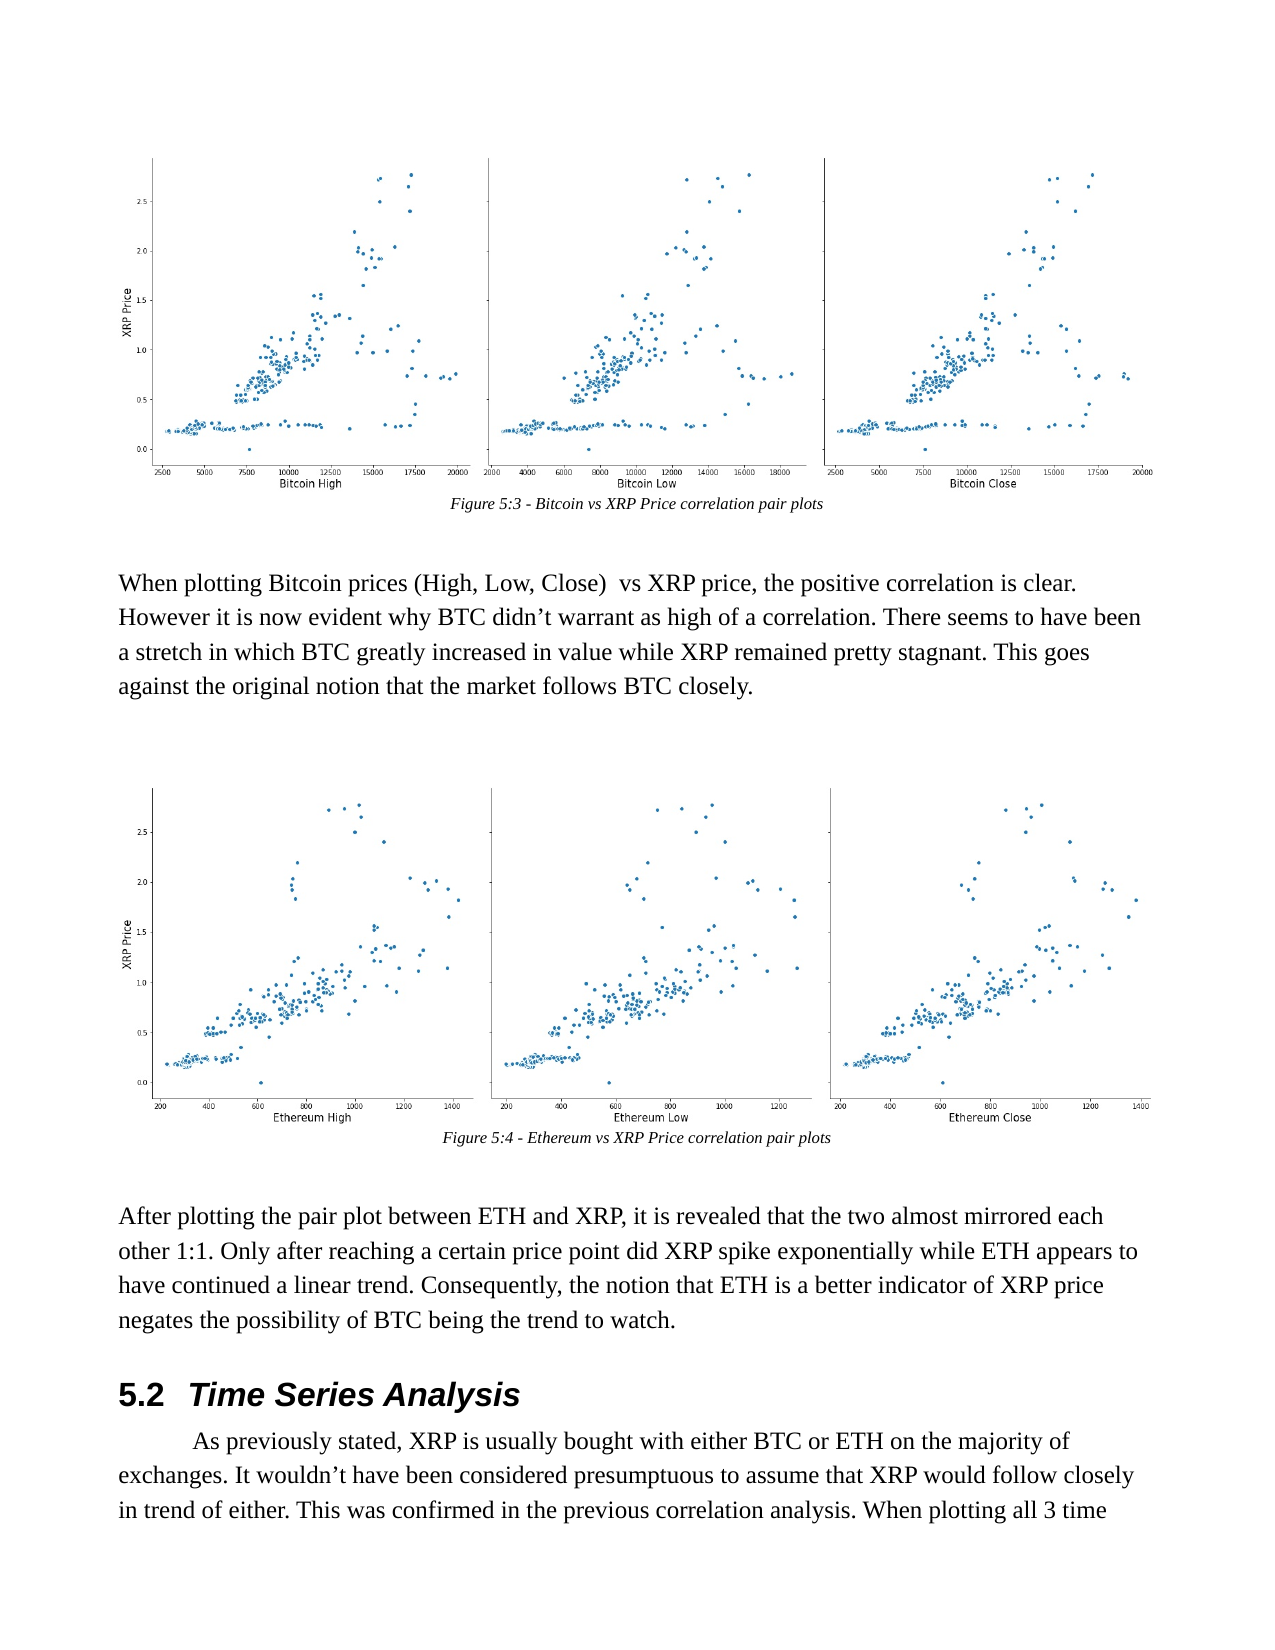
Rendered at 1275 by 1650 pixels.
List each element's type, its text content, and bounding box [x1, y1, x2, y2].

text After plotting the pair plot between ETH and XRP, it is revealed that the two almost mirrored each other 1:1. Only after reaching a certain price point did XRP spike exponentially while ETH appears to have continued a linear trend. Consequently, the notion that ETH is a better indicator of XRP price negates the possibility of BTC being the trend to watch. [118, 1201, 1157, 1333]
text As previously stated, XRP is usually bought with either BTC or ETH on the majority of exchanges. It wouldn’t have been considered presumptuous to assume that XRP would follow closely in trend of either. This was confirmed in the previous correlation analysis. When plotting all 3 time [118, 1426, 1157, 1523]
text Figure 5:4 - Ethereum vs XRP Price correlation pair plots [118, 1128, 1157, 1147]
text Figure 5:3 - Bitcoin vs XRP Price correlation pair plots [118, 494, 1157, 513]
subtitle Time Series Analysis [118, 1375, 1157, 1413]
picture [118, 151, 1157, 494]
text When plotting Bitcoin prices (High, Low, Close) vs XRP price, the positive correlation is clear. However it is now evident why BTC didn’t warrant as high of a correlation. There seems to have been a stretch in which BTC greatly increased in value while XRP remained pretty stagnant. This goes against the original notion that the market follows BTC closely. [118, 568, 1157, 700]
picture [118, 782, 1157, 1128]
